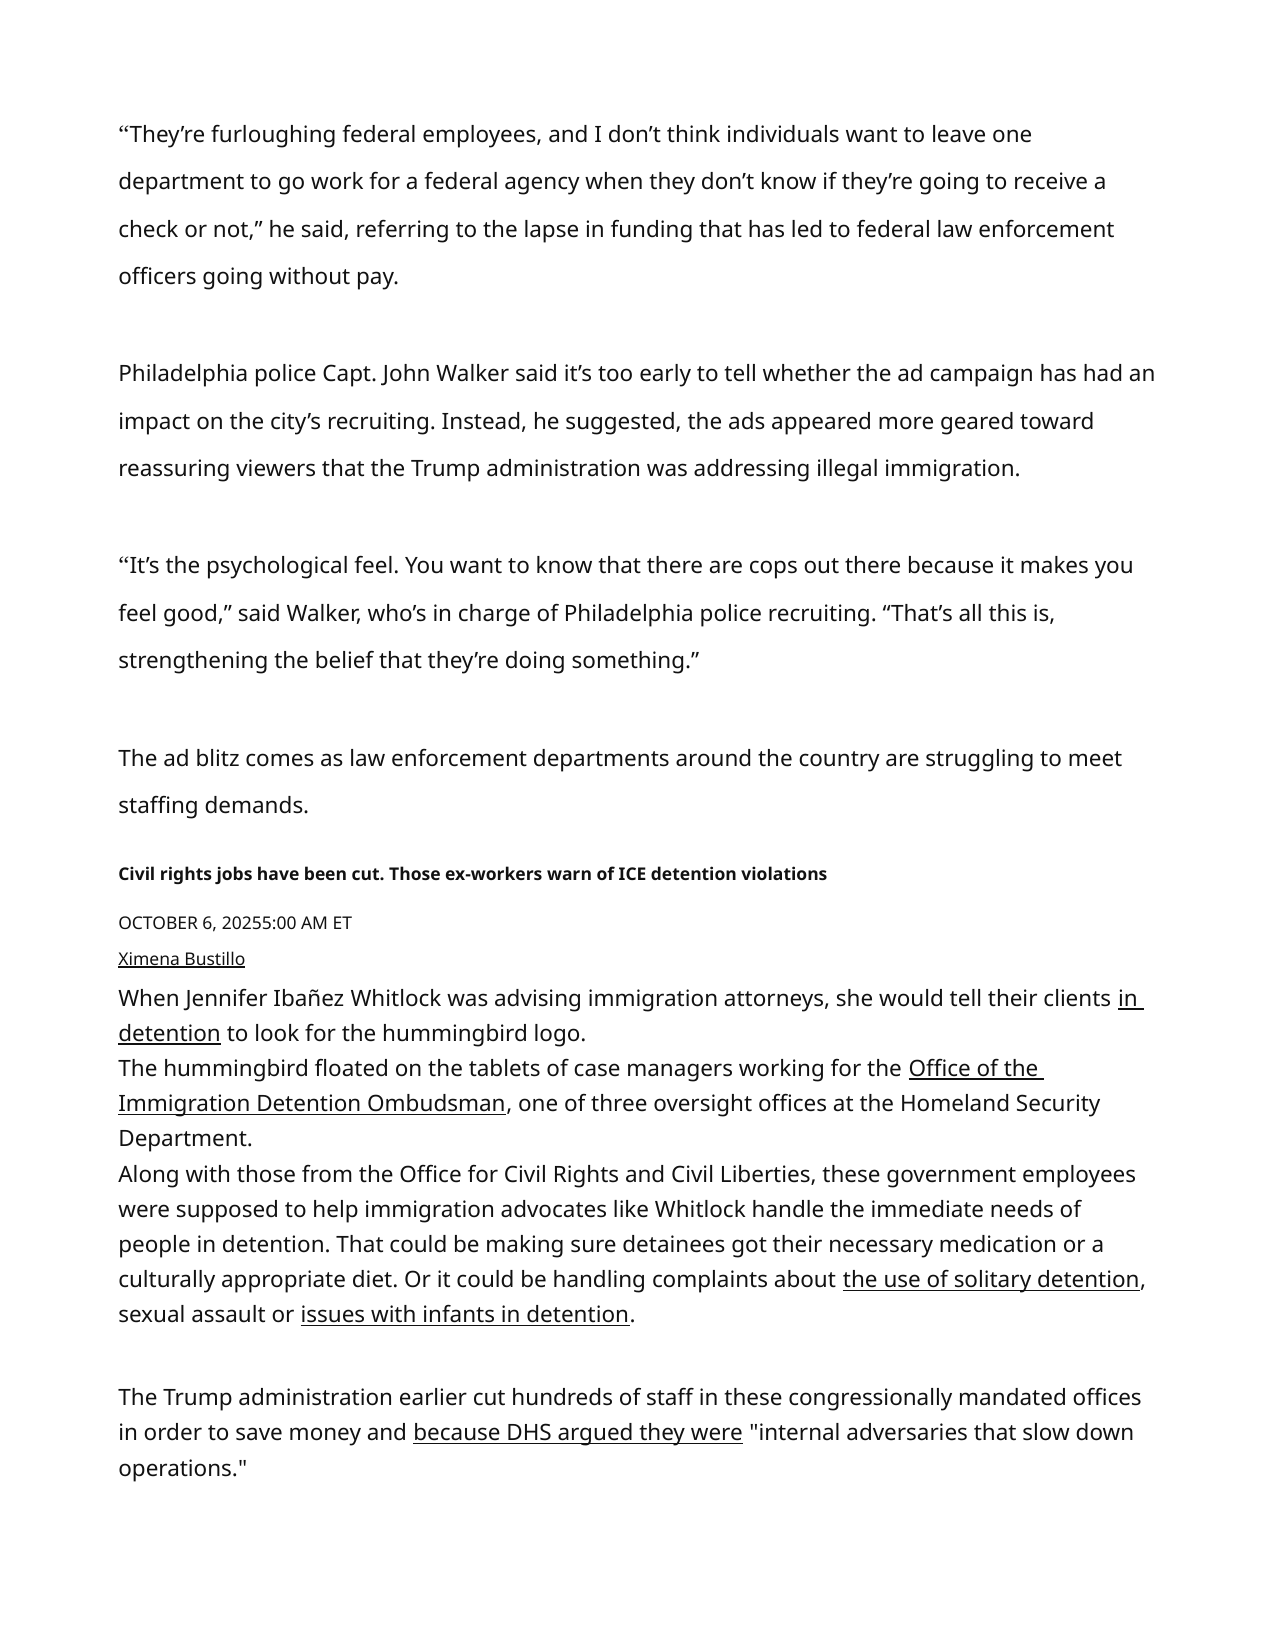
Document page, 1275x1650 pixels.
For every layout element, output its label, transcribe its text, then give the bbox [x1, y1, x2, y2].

text “It’s the psychological feel. You want to know that there are cops out there because it makes you feel good,” said Walker, who’s in charge of Philadelphia police recruiting. “That’s all this is, strengthening the belief that they’re doing something.” [118, 550, 1157, 675]
text Along with those from the Office for Civil Rights and Civil Liberties, these government employees were supposed to help immigration advocates like Whitlock handle the immediate needs of people in detention. That could be making sure detainees got their necessary medication or a culturally appropriate diet. Or it could be handling complaints about the use of solitary detention, sexual assault or issues with infants in detention. [118, 1158, 1157, 1329]
text Ximena Bustillo [118, 946, 1157, 970]
text October 6, 20255:00 AM ET [118, 910, 1157, 934]
text When Jennifer Ibañez Whitlock was advising immigration attorneys, she would tell their clients in detention to look for the hummingbird logo. [118, 982, 1157, 1048]
text The Trump administration earlier cut hundreds of staff in these congressionally mandated offices in order to save money and because DHS argued they were "internal adversaries that slow down operations." [118, 1382, 1157, 1483]
text The hummingbird floated on the tablets of case managers working for the Office of the Immigration Detention Ombudsman, one of three oversight offices at the Homeland Security Department. [118, 1052, 1157, 1153]
subtitle Civil rights jobs have been cut. Those ex-workers warn of ICE detention violations [118, 862, 1157, 886]
text The ad blitz comes as law enforcement departments around the country are struggling to meet staffing demands. [118, 742, 1157, 820]
text “They’re furloughing federal employees, and I don’t think individuals want to leave one department to go work for a federal agency when they don’t know if they’re going to receive a check or not,” he said, referring to the lapse in funding that has led to federal law enforcement officers going without pay. [118, 118, 1157, 291]
text Philadelphia police Capt. John Walker said it’s too early to tell whether the ad campaign has had an impact on the city’s recruiting. Instead, he suggested, the ads appeared more geared toward reassuring viewers that the Trump administration was addressing illegal immigration. [118, 358, 1157, 483]
